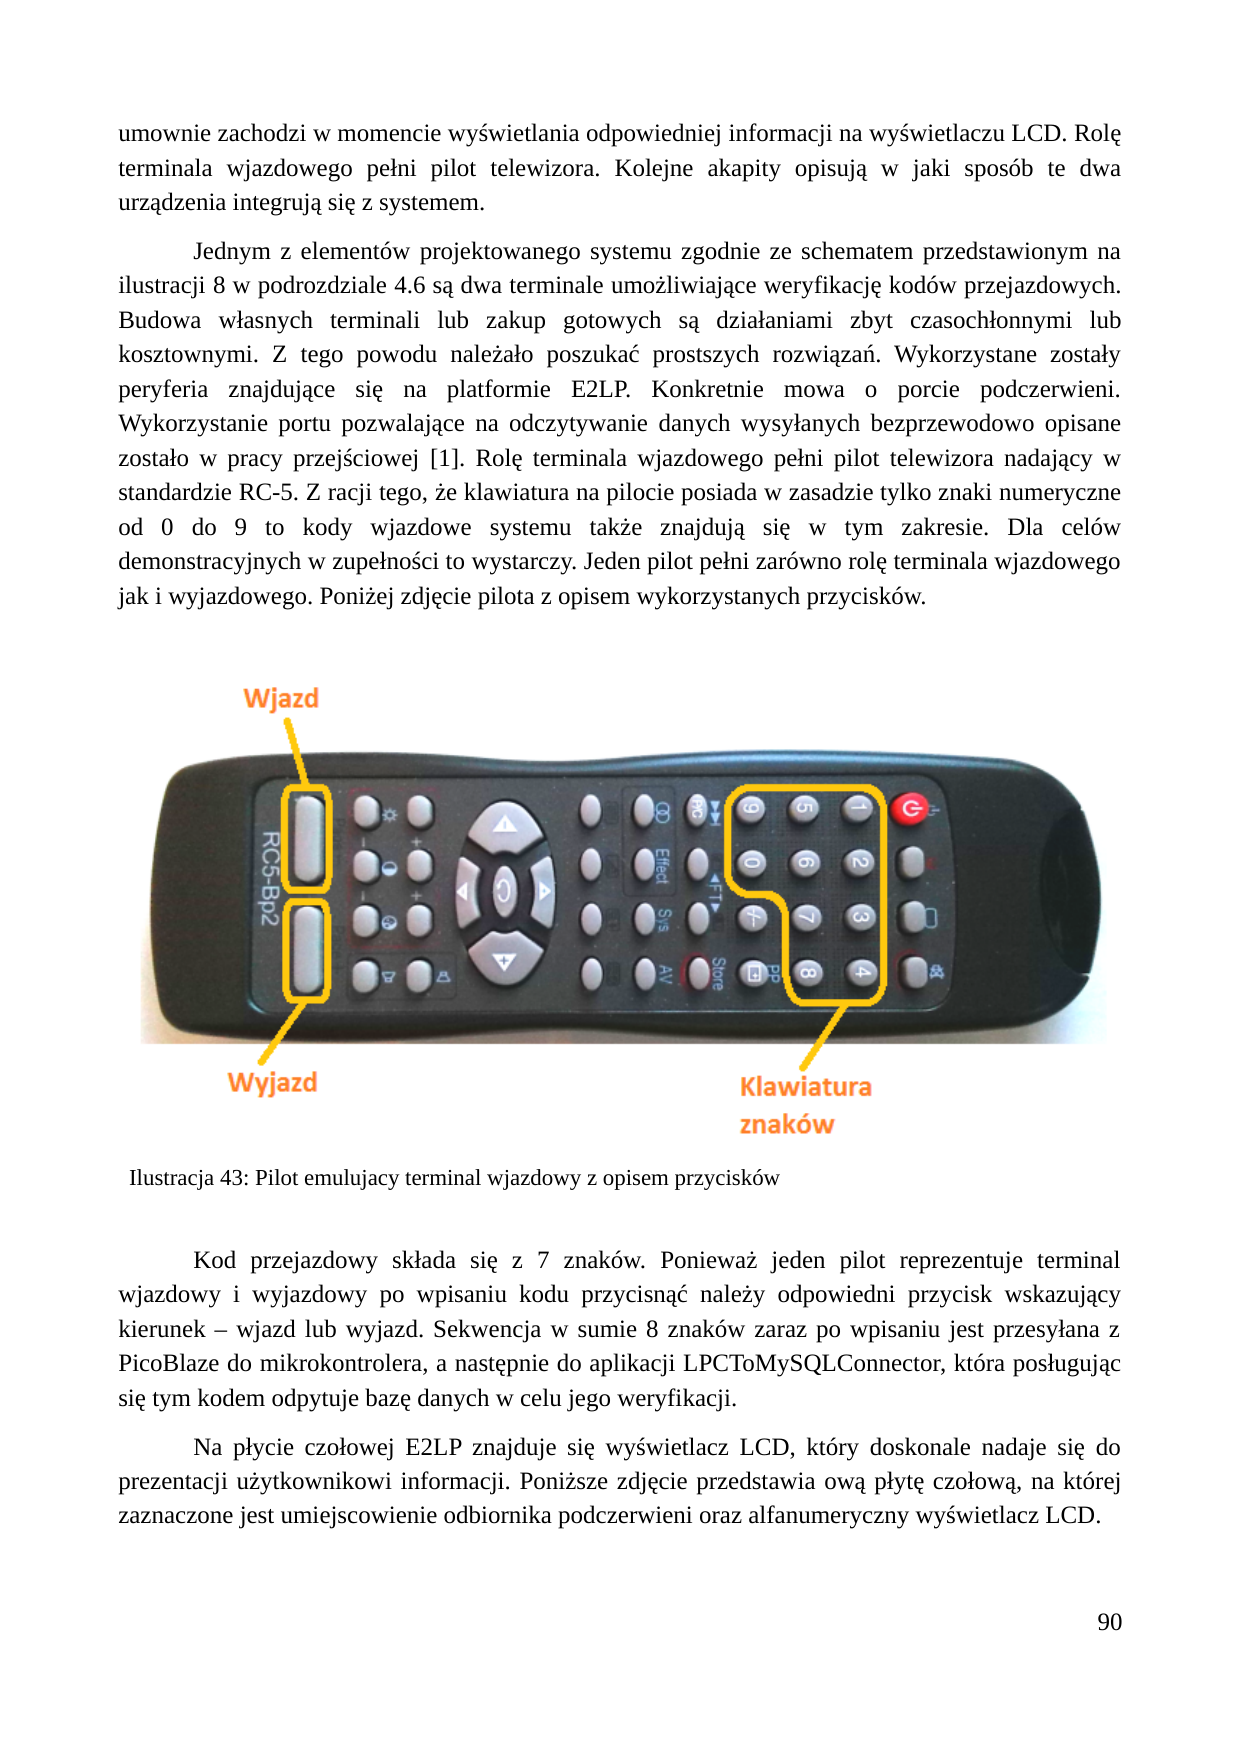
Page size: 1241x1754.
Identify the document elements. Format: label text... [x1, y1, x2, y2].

text Kod przejazdowy składa się z 7 znaków. Ponieważ jeden pilot reprezentuje terminal wjazdowy i wyjazdowy po wpisaniu kodu przycisnąć należy odpowiedni przycisk wskazujący kierunek – wjazd lub wyjazd. Sekwencja w sumie 8 znaków zaraz po wpisaniu jest przesyłana z PicoBlaze do mikrokontrolera, a następnie do aplikacji LPCToMySQLConnector, która posługując się tym kodem odpytuje bazę danych w celu jego weryfikacji. [118, 1245, 1122, 1411]
picture [128, 650, 1117, 1164]
text Jednym z elementów projektowanego systemu zgodnie ze schematem przedstawionym na ilustracji 8 w podrozdziale 4.6 są dwa terminale umożliwiające weryfikację kodów przejazdowych. Budowa własnych terminali lub zakup gotowych są działaniami zbyt czasochłonnymi lub kosztownymi. Z tego powodu należało poszukać prostszych rozwiązań. Wykorzystane zostały peryferia znajdujące się na platformie E2LP. Konkretnie mowa o porcie podczerwieni. Wykorzystanie portu pozwalające na odczytywanie danych wysyłanych bezprzewodowo opisane zostało w pracy przejściowej [1]. Rolę terminala wjazdowego pełni pilot telewizora nadający w standardzie RC-5. Z racji tego, że klawiatura na pilocie posiada w zasadzie tylko znaki numeryczne od 0 do 9 to kody wjazdowe systemu także znajdują się w tym zakresie. Dla celów demonstracyjnych w zupełności to wystarczy. Jeden pilot pełni zarówno rolę terminala wjazdowego jak i wyjazdowego. Poniżej zdjęcie pilota z opisem wykorzystanych przycisków. [118, 236, 1122, 610]
text umownie zachodzi w momencie wyświetlania odpowiedniej informacji na wyświetlaczu LCD. Rolę terminala wjazdowego pełni pilot telewizora. Kolejne akapity opisują w jaki sposób te dwa urządzenia integrują się z systemem. [118, 118, 1122, 216]
text Ilustracja 43: Pilot emulujacy terminal wjazdowy z opisem przycisków [129, 1164, 1116, 1190]
text Na płycie czołowej E2LP znajduje się wyświetlacz LCD, który doskonale nadaje się do prezentacji użytkownikowi informacji. Poniższe zdjęcie przedstawia ową płytę czołową, na której zaznaczone jest umiejscowienie odbiornika podczerwieni oraz alfanumeryczny wyświetlacz LCD. [118, 1432, 1122, 1529]
